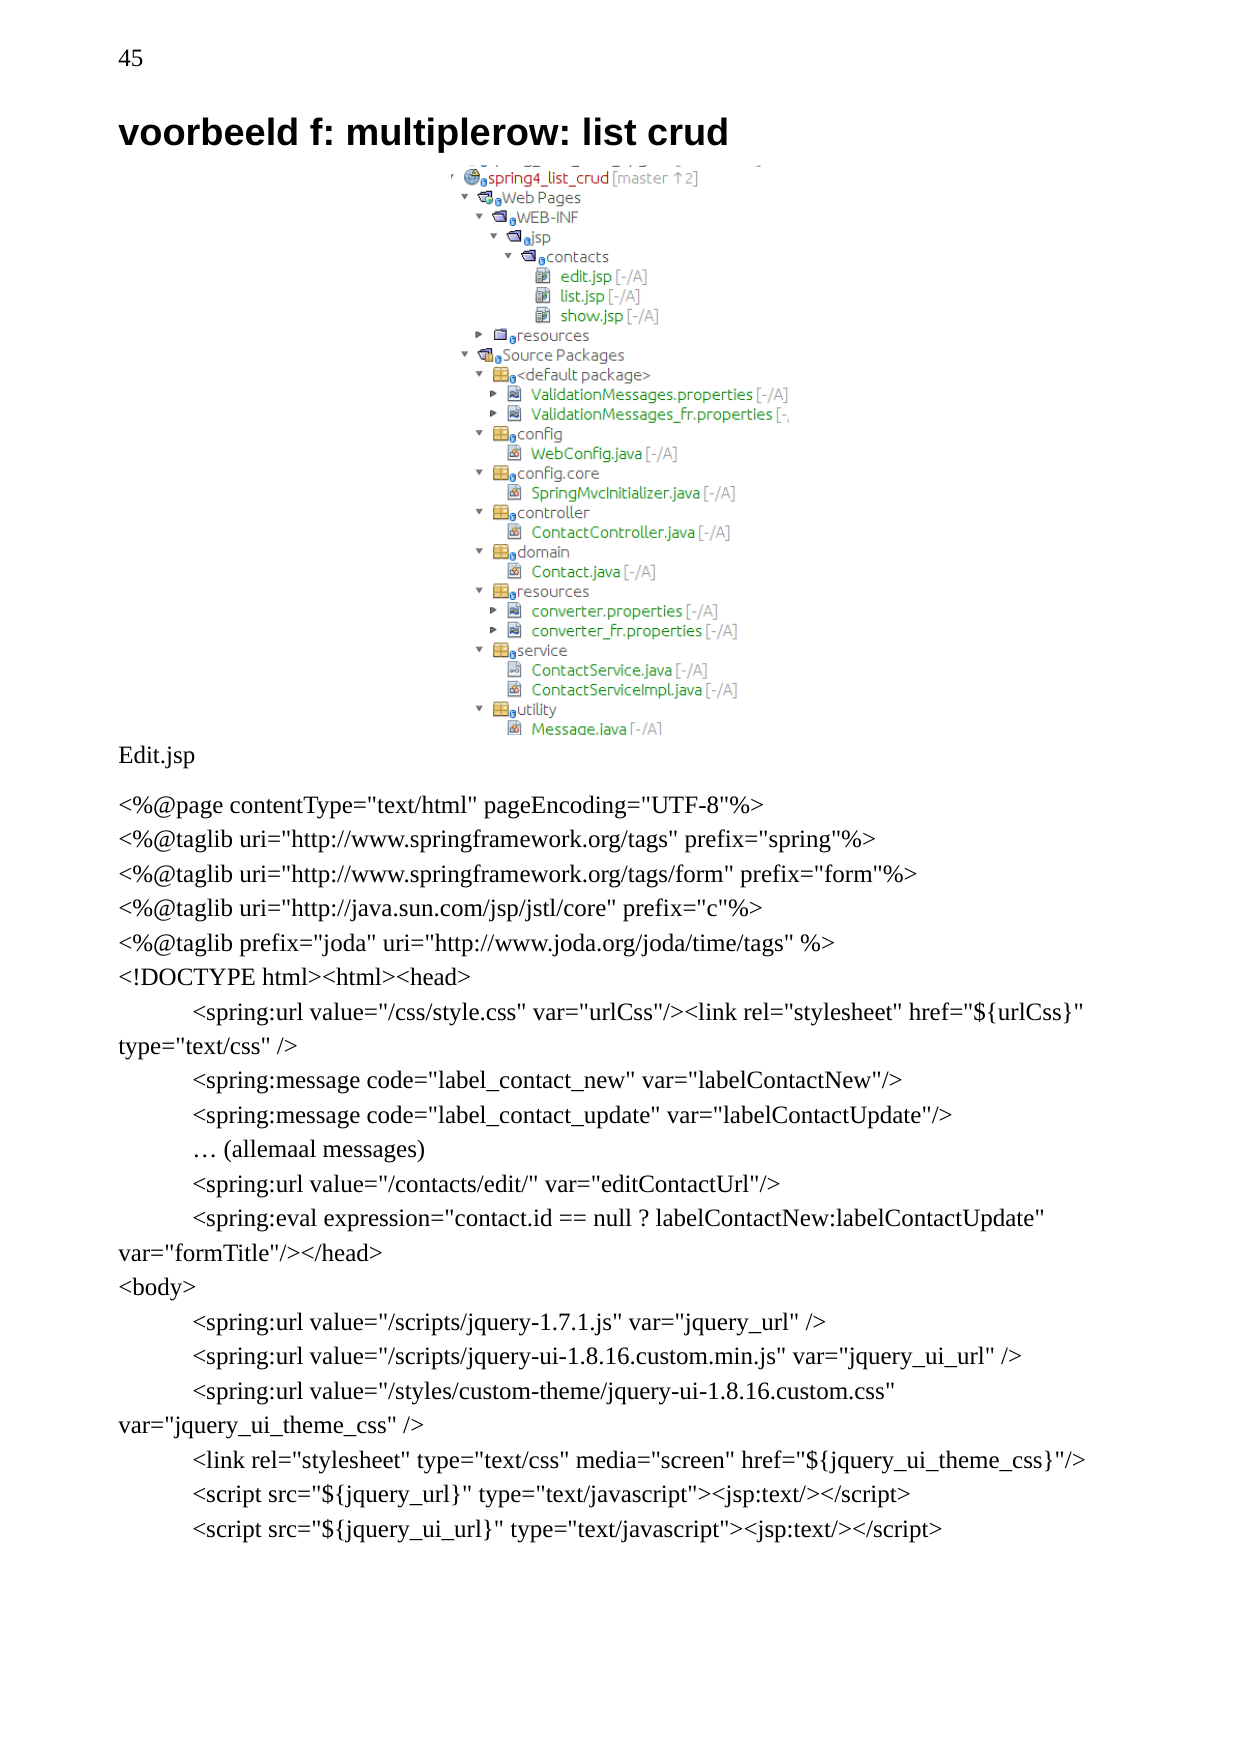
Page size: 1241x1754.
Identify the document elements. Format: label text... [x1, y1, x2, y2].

text Edit.jsp [118, 735, 1122, 769]
subtitle voorbeeld f: multiplerow: list crud [118, 109, 1122, 153]
picture [451, 165, 476, 735]
text <%@page contentType="text/html" pageEncoding="UTF-8"%> <%@taglib uri="http://www.springframework.org/tags" prefix="spring"%> <%@taglib uri="http://www.springframework.org/tags/form" prefix="form"%> <%@taglib uri="http://java.sun.com/jsp/jstl/core" prefix="c"%> <%@taglib prefix="joda" uri="http://www.joda.org/joda/time/tags" %> <!DOCTYPE html><html><head> <spring:url value="/css/style.css" var="urlCss"/><link rel="stylesheet" href="${urlCss}" type="text/css" /> <spring:message code="label_contact_new" var="labelContactNew"/> <spring:message code="label_contact_update" var="labelContactUpdate"/> … (allemaal messages) <spring:url value="/contacts/edit/" var="editContactUrl"/> <spring:eval expression="contact.id == null ? labelContactNew:labelContactUpdate" var="formTitle"/></head> <body> <spring:url value="/scripts/jquery-1.7.1.js" var="jquery_url" /> <spring:url value="/scripts/jquery-ui-1.8.16.custom.min.js" var="jquery_ui_url" /> <spring:url value="/styles/custom-theme/jquery-ui-1.8.16.custom.css" var="jquery_ui_theme_css" /> <link rel="stylesheet" type="text/css" media="screen" href="${jquery_ui_theme_css}"/> <script src="${jquery_url}" type="text/javascript"><jsp:text/></script> <script src="${jquery_ui_url}" type="text/javascript"><jsp:text/></script> [118, 790, 1122, 1542]
